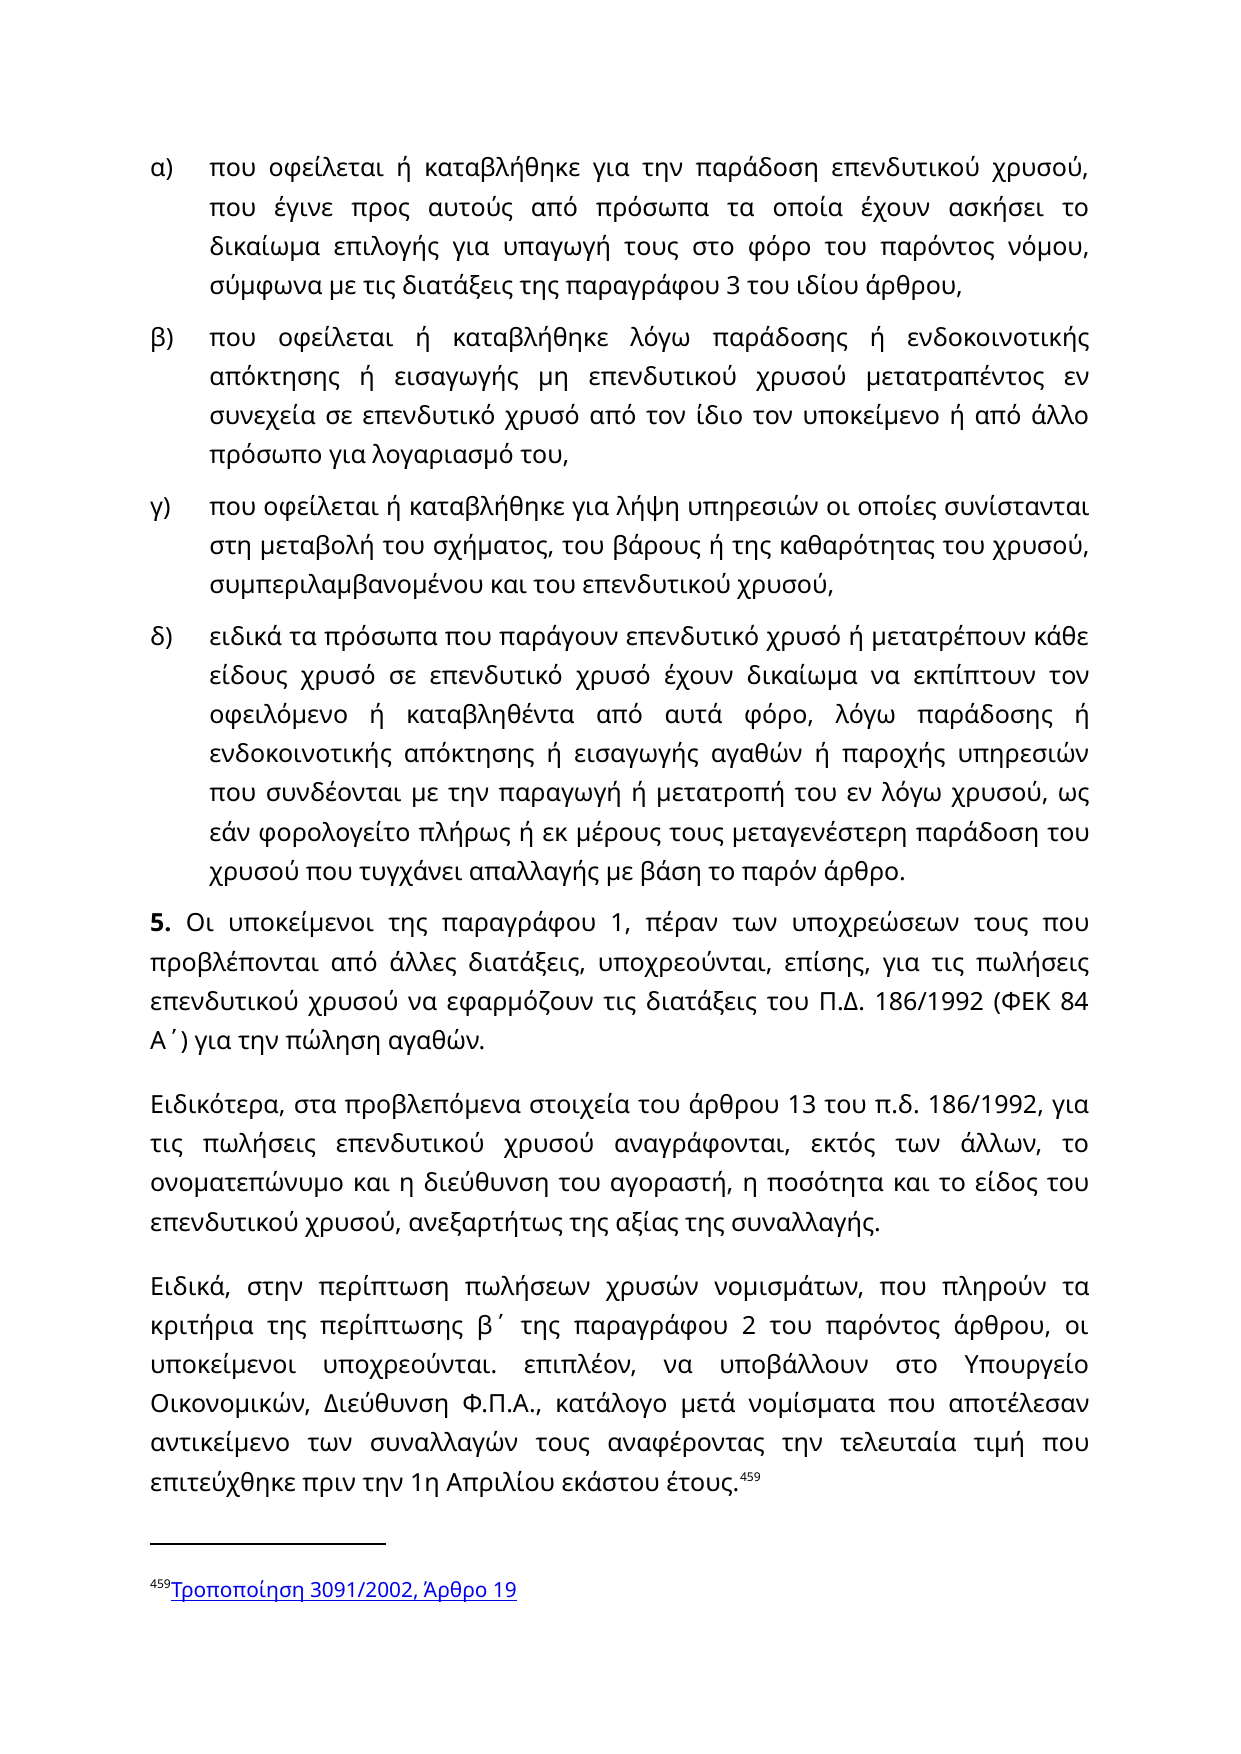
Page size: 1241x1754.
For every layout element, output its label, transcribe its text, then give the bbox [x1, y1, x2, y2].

text Ειδικότερα, στα προβλεπόμενα στοιχεία του άρθρου 13 του π.δ. 186/1992, για τις πωλήσεις επενδυτικού χρυσού αναγράφονται, εκτός των άλλων, το ονοματεπώνυμο και η διεύθυνση του αγοραστή, η ποσότητα και το είδος του επενδυτικού χρυσού, ανεξαρτήτως της αξίας της συναλλαγής. [150, 1087, 1090, 1238]
list γ) που οφείλεται ή καταβλήθηκε για λήψη υπηρεσιών οι οποίες συνίστανται στη μεταβολή του σχήματος, του βάρους ή της καθαρότητας του χρυσού, συμπεριλαμβανομένου και του επενδυτικού χρυσού, [150, 488, 1090, 601]
list δ) ειδικά τα πρόσωπα που παράγουν επενδυτικό χρυσό ή μετατρέπουν κάθε είδους χρυσό σε επενδυτικό χρυσό έχουν δικαίωμα να εκπίπτουν τον οφειλόμενο ή καταβληθέντα από αυτά φόρο, λόγω παράδοσης ή ενδοκοινοτικής απόκτησης ή εισαγωγής αγαθών ή παροχής υπηρεσιών που συνδέονται με την παραγωγή ή μετατροπή του εν λόγω χρυσού, ως εάν φορολογείτο πλήρως ή εκ μέρους τους μεταγενέστερη παράδοση του χρυσού που τυγχάνει απαλλαγής με βάση το παρόν άρθρο. [150, 618, 1090, 887]
list β) που οφείλεται ή καταβλήθηκε λόγω παράδοσης ή ενδοκοινοτικής απόκτησης ή εισαγωγής μη επενδυτικού χρυσού μετατραπέντος εν συνεχεία σε επενδυτικό χρυσό από τον ίδιο τον υποκείμενο ή από άλλο πρόσωπο για λογαριασμό του, [150, 319, 1090, 471]
text 5. Οι υποκείμενοι της παραγράφου 1, πέραν των υποχρεώσεων τους που προβλέπονται από άλλες διατάξεις, υποχρεούνται, επίσης, για τις πωλήσεις επενδυτικού χρυσού να εφαρμόζουν τις διατάξεις του Π.Δ. 186/1992 (ΦΕΚ 84 Α΄) για την πώληση αγαθών. [150, 905, 1090, 1057]
text Ειδικά, στην περίπτωση πωλήσεων χρυσών νομισμάτων, που πληρούν τα κριτήρια της περίπτωσης β΄ της παραγράφου 2 του παρόντος άρθρου, οι υποκείμενοι υποχρεούνται. επιπλέον, να υποβάλλουν στο Υπουργείο Οικονομικών, Διεύθυνση Φ.Π.Α., κατάλογο μετά νομίσματα που αποτέλεσαν αντικείμενο των συναλλαγών τους αναφέροντας την τελευταία τιμή που επιτεύχθηκε πριν την 1η Απριλίου εκάστου έτους. [150, 1268, 1090, 1498]
list α) που οφείλεται ή καταβλήθηκε για την παράδοση επενδυτικού χρυσού, που έγινε προς αυτούς από πρόσωπα τα οποία έχουν ασκήσει το δικαίωμα επιλογής για υπαγωγή τους στο φόρο του παρόντος νόμου, σύμφωνα με τις διατάξεις της παραγράφου 3 του ιδίου άρθρου, [150, 150, 1090, 302]
text Τροποποίηση 3091/2002, Άρθρο 19 [150, 1576, 1090, 1604]
